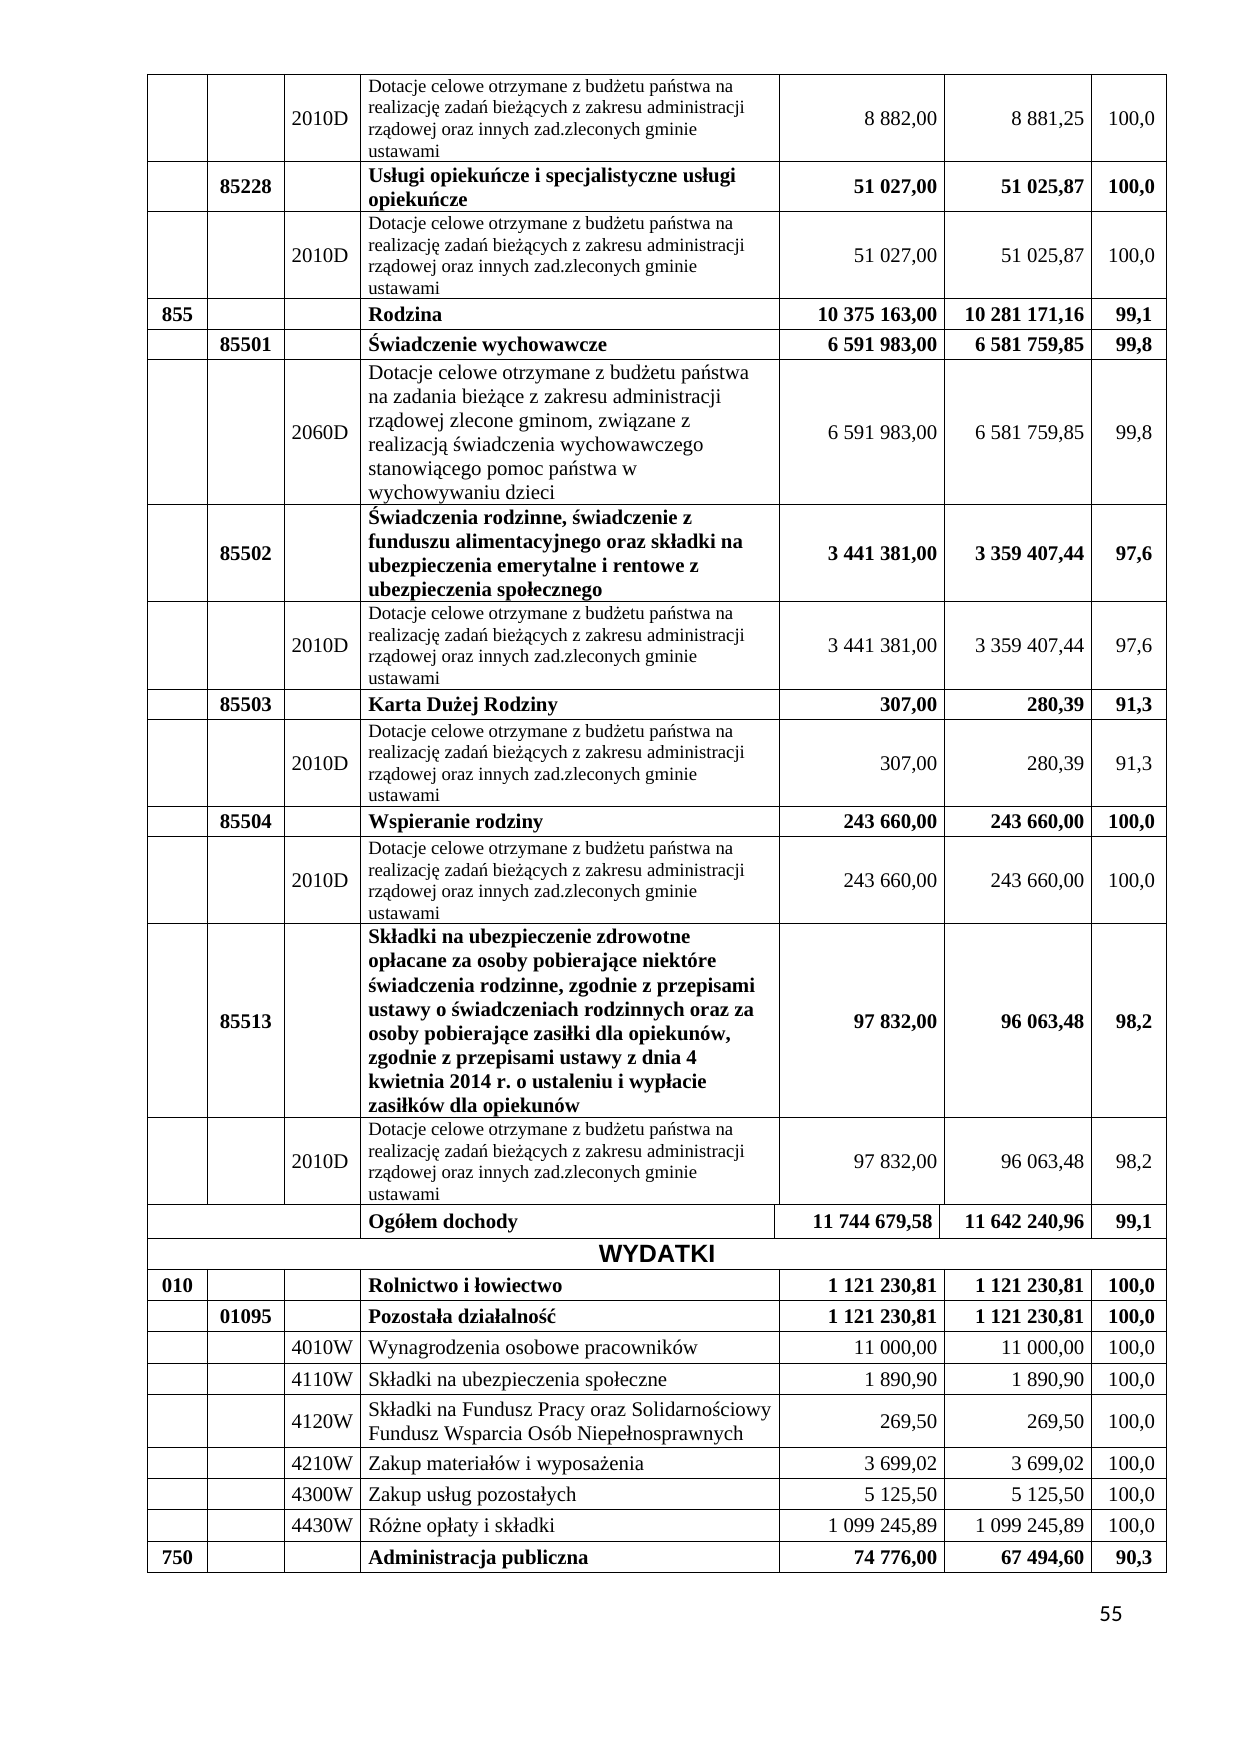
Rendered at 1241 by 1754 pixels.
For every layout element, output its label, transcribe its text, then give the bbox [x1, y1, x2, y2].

table_cell 307,00 [780, 690, 944, 719]
table_cell [208, 1364, 284, 1394]
table_cell 8 881,25 [945, 75, 1091, 161]
table_cell 10 375 163,00 [780, 299, 944, 328]
table_cell [148, 75, 207, 161]
table_cell [148, 720, 207, 806]
table_cell Dotacje celowe otrzymane z budżetu państwa na realizację zadań bieżących z zakresu administracji rządowej oraz innych zad.zleconych gminie ustawami [361, 1118, 779, 1204]
table_cell 100,0 [1092, 1448, 1166, 1478]
table_cell 100,0 [1092, 807, 1166, 836]
table_cell [285, 924, 360, 1117]
table_cell 51 027,00 [780, 212, 944, 298]
table_cell [208, 75, 284, 161]
table_cell 1 121 230,81 [945, 1301, 1091, 1331]
table_cell 3 441 381,00 [780, 602, 944, 688]
table_cell 5 125,50 [945, 1479, 1091, 1509]
table_cell 750 [148, 1542, 207, 1572]
table_cell 97 832,00 [780, 924, 944, 1117]
table_cell Składki na ubezpieczenie zdrowotne opłacane za osoby pobierające niektóre świadczenia rodzinne, zgodnie z przepisami ustawy o świadczeniach rodzinnych oraz za osoby pobierające zasiłki dla opiekunów, zgodnie z przepisami ustawy z dnia 4 kwietnia 2014 r. o ustaleniu i wypłacie zasiłków dla opiekunów [361, 924, 779, 1117]
table_cell 97,6 [1092, 602, 1166, 688]
table_cell 100,0 [1092, 75, 1166, 161]
table_cell Składki na ubezpieczenia społeczne [361, 1364, 779, 1394]
table_cell 4300W [285, 1479, 360, 1509]
table_cell [285, 1270, 360, 1300]
table_cell Usługi opiekuńcze i specjalistyczne usługi opiekuńcze [361, 162, 779, 211]
table_cell 243 660,00 [945, 807, 1091, 836]
table_cell 85513 [208, 924, 284, 1117]
table_cell [148, 330, 207, 358]
table_cell 11 642 240,96 [940, 1205, 1091, 1237]
table_cell [148, 1118, 207, 1204]
table_cell Dotacje celowe otrzymane z budżetu państwa na realizację zadań bieżących z zakresu administracji rządowej oraz innych zad.zleconych gminie ustawami [361, 837, 779, 923]
table_cell 3 441 381,00 [780, 505, 944, 601]
table_cell 3 359 407,44 [945, 505, 1091, 601]
table_cell 67 494,60 [945, 1542, 1091, 1572]
table_cell [208, 837, 284, 923]
table_cell [285, 505, 360, 601]
table_cell [208, 1395, 284, 1447]
table_cell Wynagrodzenia osobowe pracowników [361, 1332, 779, 1362]
table_cell 4010W [285, 1332, 360, 1362]
table_cell 11 000,00 [780, 1332, 944, 1362]
table_cell 2060D [285, 360, 360, 504]
table_cell [148, 1332, 207, 1362]
table_cell [148, 1205, 360, 1237]
table_cell 3 699,02 [945, 1448, 1091, 1478]
table_cell 91,3 [1092, 720, 1166, 806]
table_cell 100,0 [1092, 212, 1166, 298]
table_cell 4210W [285, 1448, 360, 1478]
table_cell 98,2 [1092, 924, 1166, 1117]
table_cell 98,2 [1092, 1118, 1166, 1204]
table_cell 11 744 679,58 [775, 1205, 939, 1237]
table_cell 8 882,00 [780, 75, 944, 161]
table_cell [208, 1332, 284, 1362]
table_cell [148, 602, 207, 688]
table_cell [285, 299, 360, 328]
table_cell [208, 360, 284, 504]
table_cell [148, 1395, 207, 1447]
table_cell [148, 690, 207, 719]
table_cell 100,0 [1092, 1510, 1166, 1541]
table_cell 85504 [208, 807, 284, 836]
table_cell [285, 162, 360, 211]
table_cell Dotacje celowe otrzymane z budżetu państwa na zadania bieżące z zakresu administracji rządowej zlecone gminom, związane z realizacją świadczenia wychowawczego stanowiącego pomoc państwa w wychowywaniu dzieci [361, 360, 779, 504]
table_cell 4430W [285, 1510, 360, 1541]
table_cell [208, 299, 284, 328]
table_cell [148, 360, 207, 504]
table_cell [285, 1301, 360, 1331]
table_cell [285, 330, 360, 358]
table_cell Rodzina [361, 299, 779, 328]
table_cell Administracja publiczna [361, 1542, 779, 1572]
table_cell 96 063,48 [945, 924, 1091, 1117]
table_cell 1 099 245,89 [945, 1510, 1091, 1541]
table_cell 96 063,48 [945, 1118, 1091, 1204]
table_cell 6 581 759,85 [945, 330, 1091, 358]
table_cell 6 581 759,85 [945, 360, 1091, 504]
table_cell 3 359 407,44 [945, 602, 1091, 688]
table_cell Wspieranie rodziny [361, 807, 779, 836]
table_cell 6 591 983,00 [780, 360, 944, 504]
table_cell 99,8 [1092, 360, 1166, 504]
table_cell 51 025,87 [945, 212, 1091, 298]
table_cell Karta Dużej Rodziny [361, 690, 779, 719]
table_cell 280,39 [945, 690, 1091, 719]
table_cell [148, 1510, 207, 1541]
table_cell Świadczenie wychowawcze [361, 330, 779, 358]
table_cell Różne opłaty i składki [361, 1510, 779, 1541]
table_cell Dotacje celowe otrzymane z budżetu państwa na realizację zadań bieżących z zakresu administracji rządowej oraz innych zad.zleconych gminie ustawami [361, 602, 779, 688]
table_cell WYDATKI [148, 1239, 1166, 1269]
table_cell 100,0 [1092, 1301, 1166, 1331]
table_cell [148, 1301, 207, 1331]
table_cell 100,0 [1092, 1479, 1166, 1509]
table_cell 90,3 [1092, 1542, 1166, 1572]
table_cell Dotacje celowe otrzymane z budżetu państwa na realizację zadań bieżących z zakresu administracji rządowej oraz innych zad.zleconych gminie ustawami [361, 75, 779, 161]
table_cell 85502 [208, 505, 284, 601]
table_cell 269,50 [945, 1395, 1091, 1447]
table_cell 51 025,87 [945, 162, 1091, 211]
table_cell 1 099 245,89 [780, 1510, 944, 1541]
table_cell 100,0 [1092, 837, 1166, 923]
table_cell 1 890,90 [945, 1364, 1091, 1394]
table_cell Rolnictwo i łowiectwo [361, 1270, 779, 1300]
table_cell 100,0 [1092, 162, 1166, 211]
table_cell 1 121 230,81 [780, 1301, 944, 1331]
table_cell 1 121 230,81 [945, 1270, 1091, 1300]
table_cell 100,0 [1092, 1395, 1166, 1447]
table_cell 280,39 [945, 720, 1091, 806]
table_cell [208, 1542, 284, 1572]
table_cell [148, 505, 207, 601]
table_cell [285, 807, 360, 836]
table_cell [208, 212, 284, 298]
table_cell 4120W [285, 1395, 360, 1447]
table_cell 2010D [285, 602, 360, 688]
table_cell 2010D [285, 837, 360, 923]
table_cell 243 660,00 [945, 837, 1091, 923]
table_cell [285, 690, 360, 719]
table_cell 99,1 [1092, 299, 1166, 328]
table_cell 74 776,00 [780, 1542, 944, 1572]
table_cell 855 [148, 299, 207, 328]
table_cell 85228 [208, 162, 284, 211]
table_cell 100,0 [1092, 1364, 1166, 1394]
table_cell 4110W [285, 1364, 360, 1394]
table_cell 85501 [208, 330, 284, 358]
table_cell [148, 807, 207, 836]
table_cell 85503 [208, 690, 284, 719]
table_cell [148, 1448, 207, 1478]
table_cell Dotacje celowe otrzymane z budżetu państwa na realizację zadań bieżących z zakresu administracji rządowej oraz innych zad.zleconych gminie ustawami [361, 720, 779, 806]
table_cell 11 000,00 [945, 1332, 1091, 1362]
table_cell 243 660,00 [780, 837, 944, 923]
table_cell 2010D [285, 212, 360, 298]
table_cell 97 832,00 [780, 1118, 944, 1204]
table_cell [208, 1510, 284, 1541]
table_cell 1 121 230,81 [780, 1270, 944, 1300]
table_cell [148, 1364, 207, 1394]
table_cell Dotacje celowe otrzymane z budżetu państwa na realizację zadań bieżących z zakresu administracji rządowej oraz innych zad.zleconych gminie ustawami [361, 212, 779, 298]
table_cell Świadczenia rodzinne, świadczenie z funduszu alimentacyjnego oraz składki na ubezpieczenia emerytalne i rentowe z ubezpieczenia społecznego [361, 505, 779, 601]
table_cell [208, 1118, 284, 1204]
table_cell 100,0 [1092, 1332, 1166, 1362]
table_cell 2010D [285, 720, 360, 806]
table_cell 1 890,90 [780, 1364, 944, 1394]
table_cell Zakup usług pozostałych [361, 1479, 779, 1509]
table_cell Pozostała działalność [361, 1301, 779, 1331]
table_cell Składki na Fundusz Pracy oraz Solidarnościowy Fundusz Wsparcia Osób Niepełnosprawnych [361, 1395, 779, 1447]
table_cell [148, 1479, 207, 1509]
table_cell 269,50 [780, 1395, 944, 1447]
table_cell 6 591 983,00 [780, 330, 944, 358]
table_cell 3 699,02 [780, 1448, 944, 1478]
table_cell [148, 924, 207, 1117]
table_cell 5 125,50 [780, 1479, 944, 1509]
table_cell 99,8 [1092, 330, 1166, 358]
table_cell 307,00 [780, 720, 944, 806]
table_cell 010 [148, 1270, 207, 1300]
table_cell 01095 [208, 1301, 284, 1331]
table_cell [148, 837, 207, 923]
table_cell [208, 1479, 284, 1509]
table_cell Zakup materiałów i wyposażenia [361, 1448, 779, 1478]
table_cell 100,0 [1092, 1270, 1166, 1300]
table_cell [208, 1448, 284, 1478]
table_cell 10 281 171,16 [945, 299, 1091, 328]
table_cell [285, 1542, 360, 1572]
table_cell 97,6 [1092, 505, 1166, 601]
table_cell 243 660,00 [780, 807, 944, 836]
table_cell [148, 162, 207, 211]
table_cell [208, 720, 284, 806]
table_cell 51 027,00 [780, 162, 944, 211]
table_cell [208, 602, 284, 688]
table_cell 99,1 [1092, 1205, 1166, 1237]
table_cell Ogółem dochody [361, 1205, 774, 1237]
table_cell 91,3 [1092, 690, 1166, 719]
table_cell [148, 212, 207, 298]
table_cell [208, 1270, 284, 1300]
table_cell 2010D [285, 1118, 360, 1204]
table_cell 2010D [285, 75, 360, 161]
